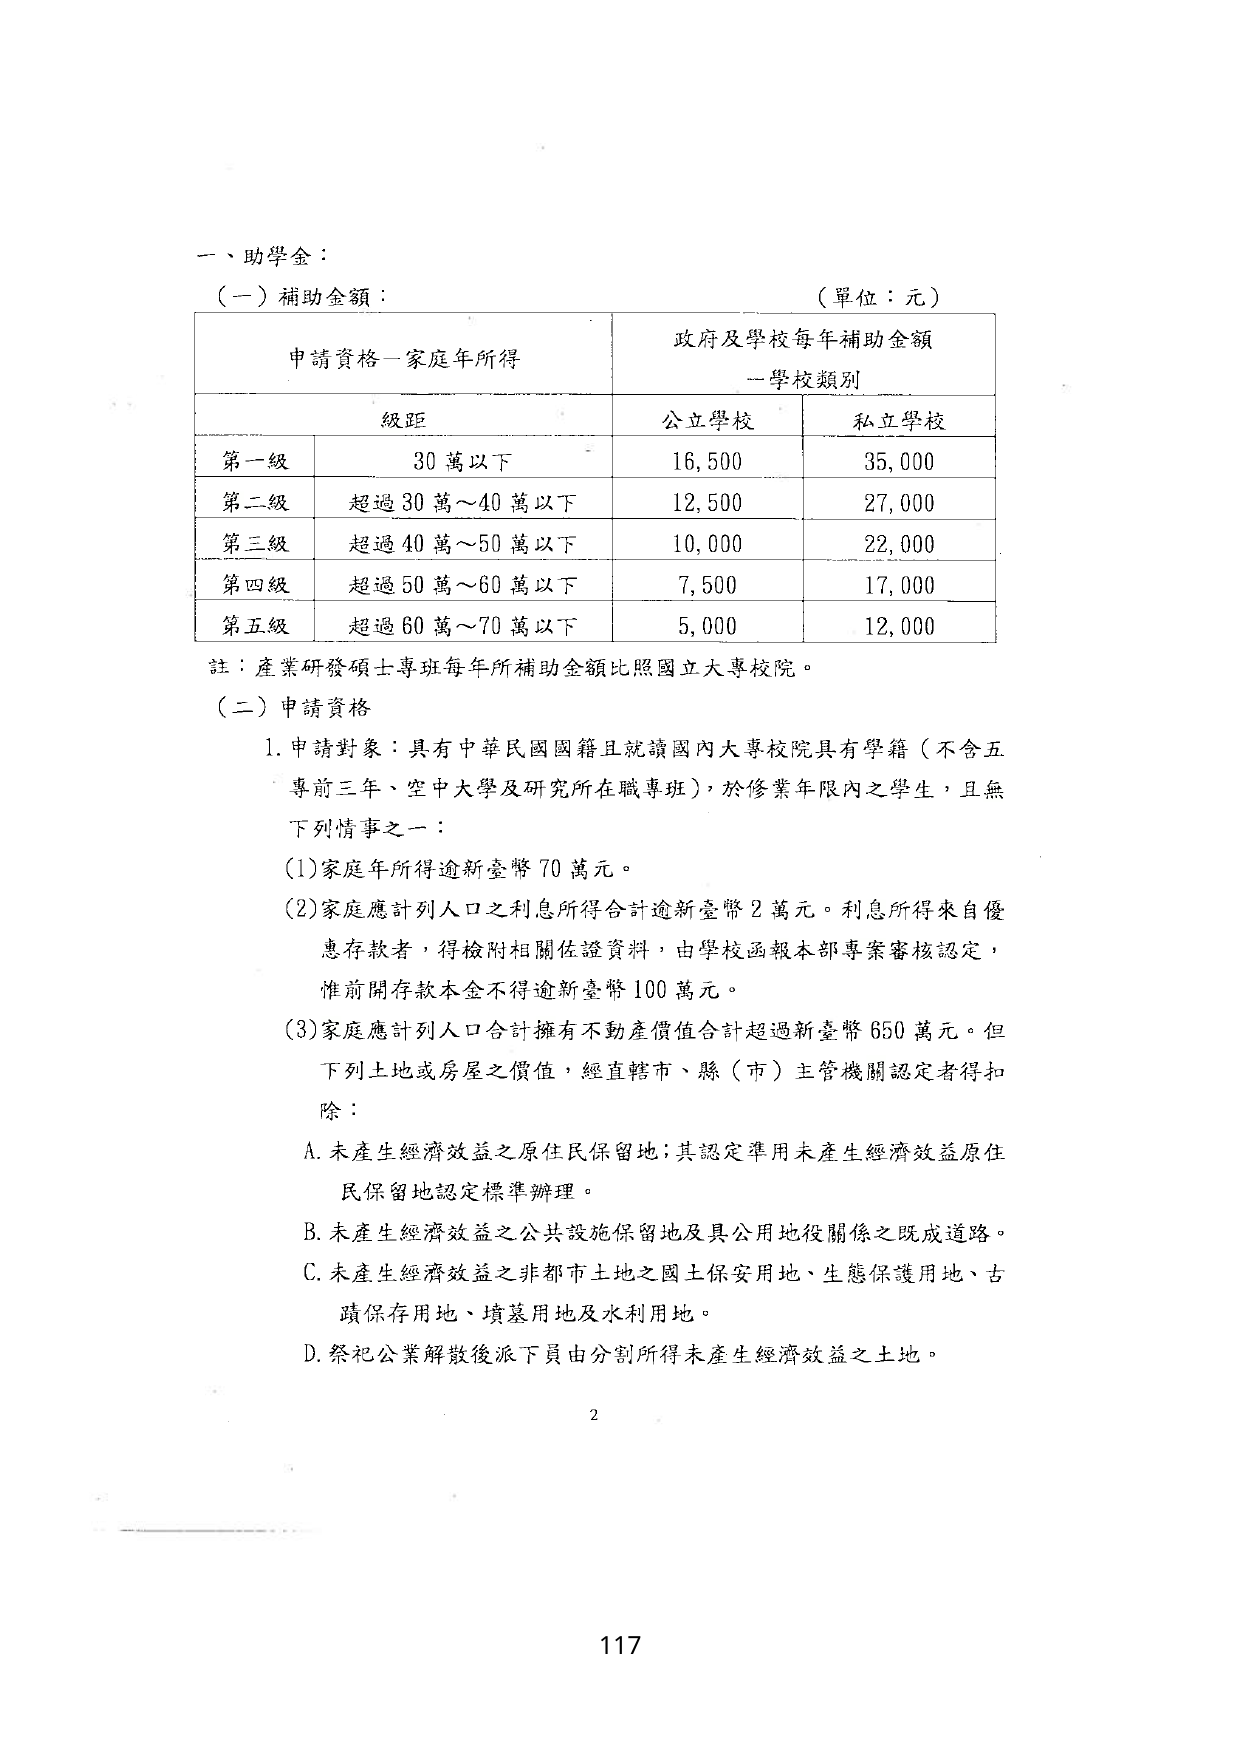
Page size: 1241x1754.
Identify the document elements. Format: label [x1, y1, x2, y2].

picture [88, 122, 1093, 1542]
